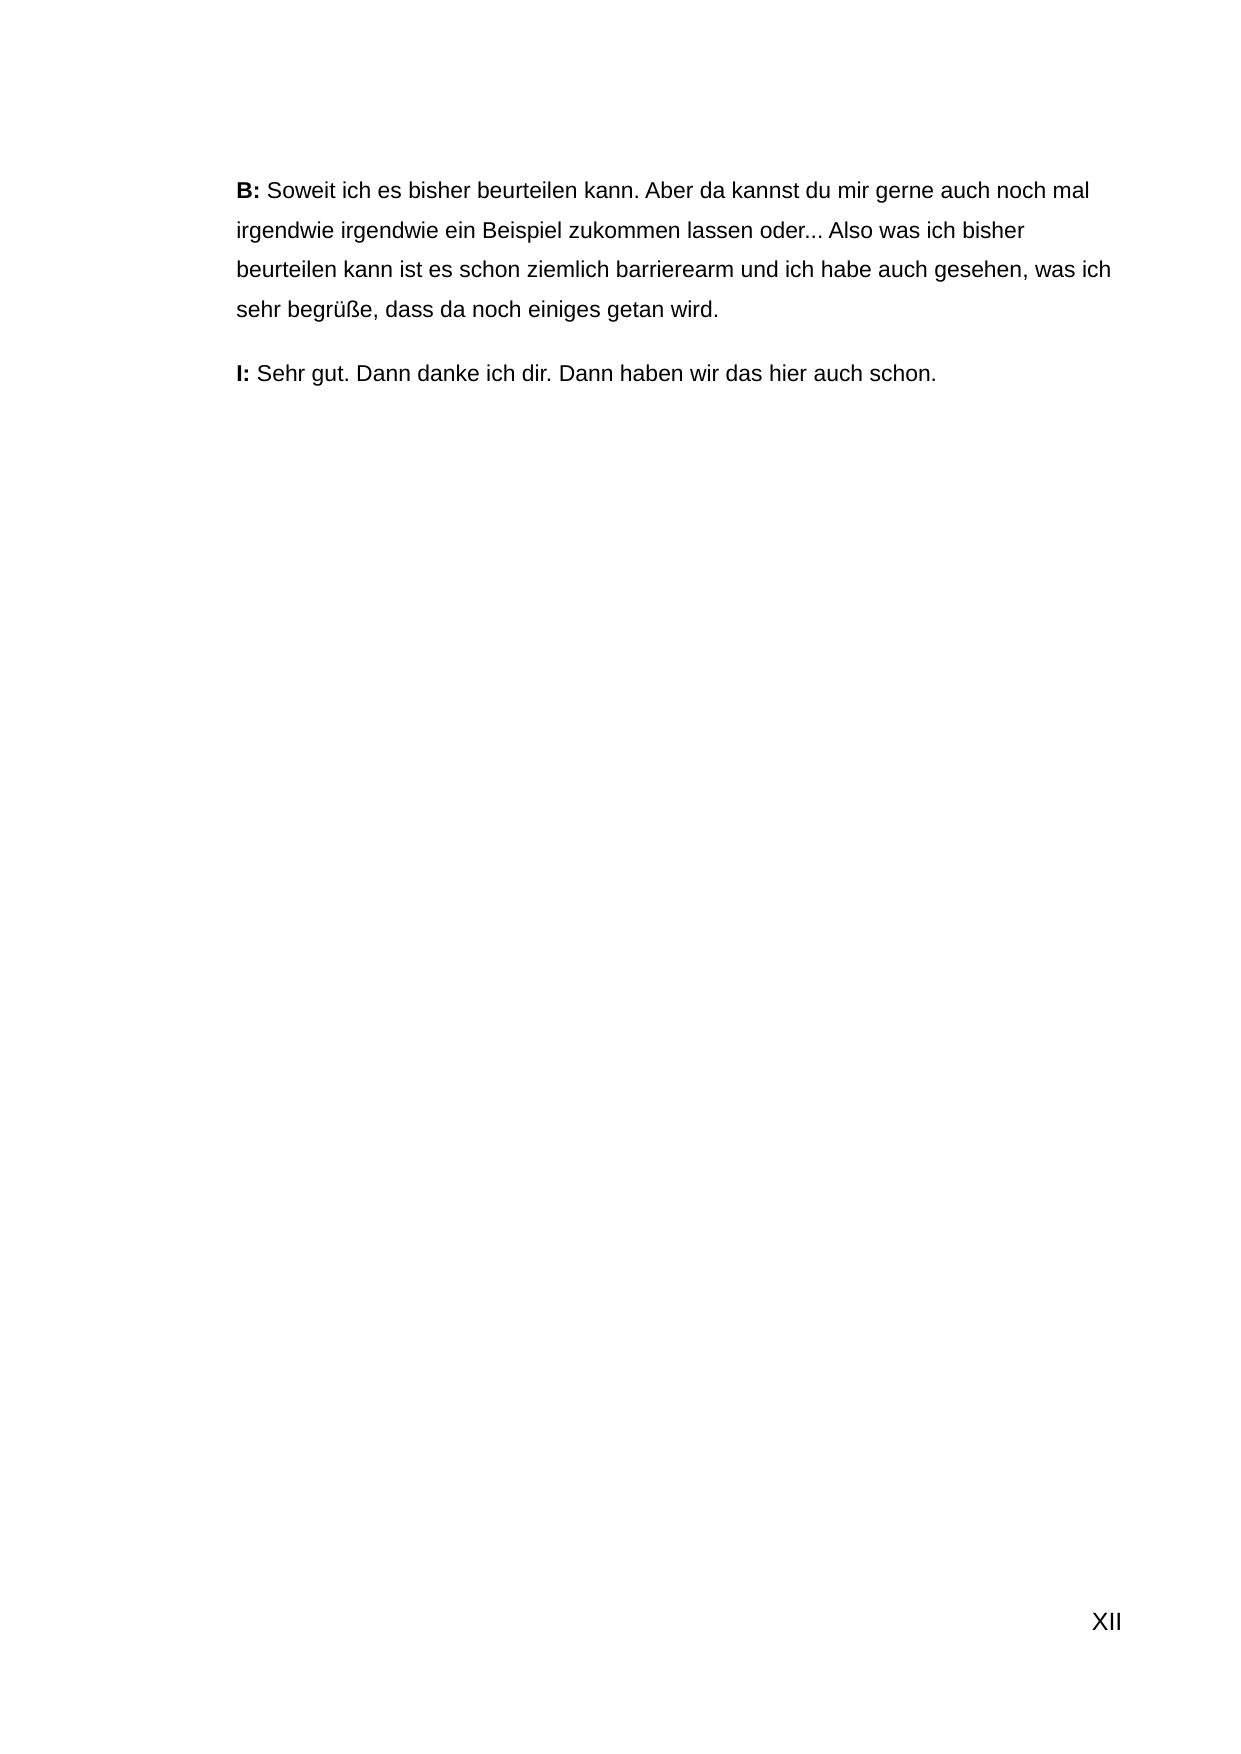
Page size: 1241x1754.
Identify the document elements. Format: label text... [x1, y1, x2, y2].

text B: Soweit ich es bisher beurteilen kann. Aber da kannst du mir gerne auch noch mal irgendwie irgendwie ein Beispiel zukommen lassen oder... Also was ich bisher beurteilen kann ist es schon ziemlich barrierearm und ich habe auch gesehen, was ich sehr begrüße, dass da noch einiges getan wird. [236, 177, 1122, 322]
text I: Sehr gut. Dann danke ich dir. Dann haben wir das hier auch schon. [236, 360, 1122, 386]
